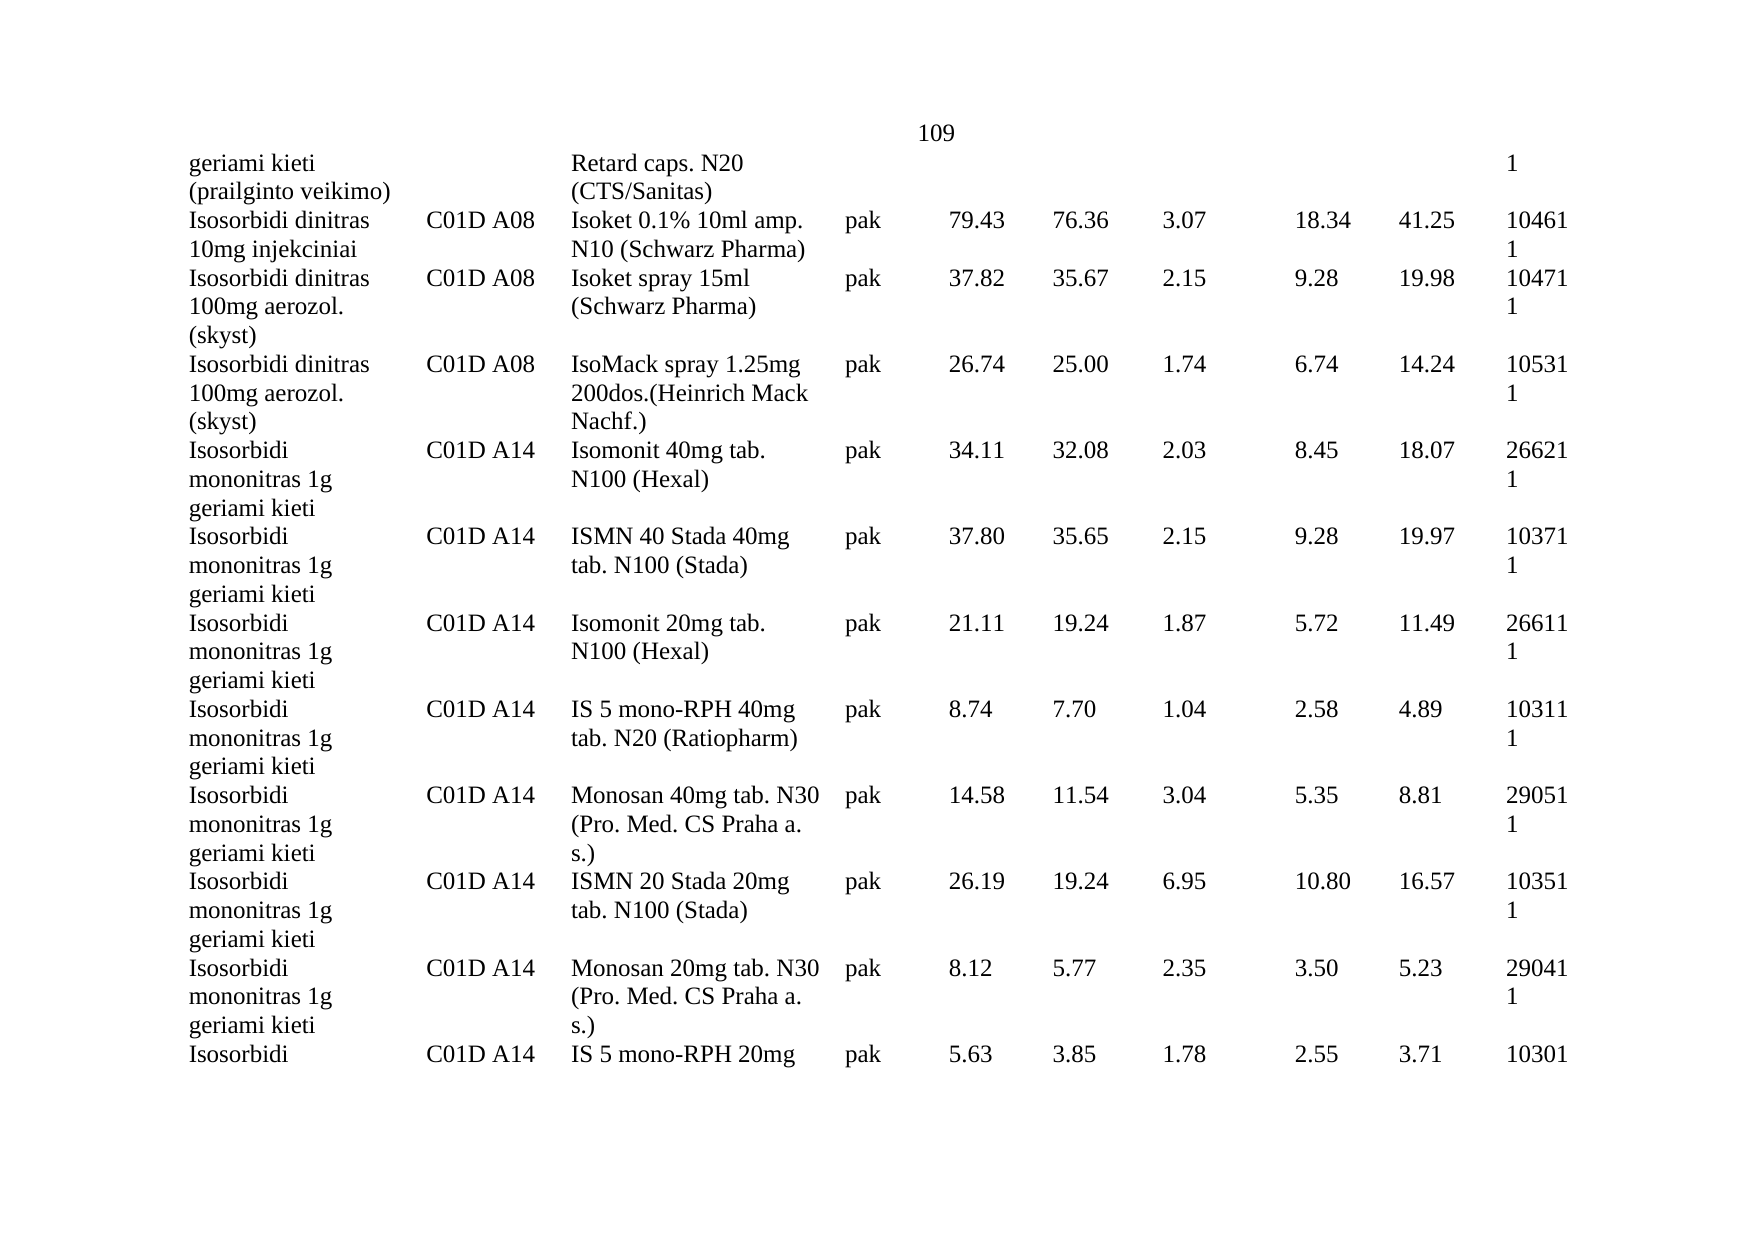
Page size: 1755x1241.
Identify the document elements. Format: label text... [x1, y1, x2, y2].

table_cell IS 5 mono-RPH 20mg [560, 1039, 833, 1068]
table_cell ISMN 40 Stada 40mg tab. N100 (Stada) [560, 521, 833, 608]
table_cell 5.77 [1041, 953, 1151, 1039]
table_cell 5.23 [1388, 953, 1494, 1039]
table_cell Isomonit 20mg tab. N100 (Hexal) [560, 608, 833, 694]
table_cell C01D A14 [415, 1039, 559, 1068]
table_cell 35.67 [1041, 263, 1151, 349]
table_cell geriami kieti (prailginto veikimo) [177, 148, 415, 205]
table_cell C01D A14 [415, 694, 559, 780]
table_cell pak [834, 608, 937, 694]
table_cell 34.11 [938, 435, 1041, 521]
table_cell pak [834, 780, 937, 866]
table_cell pak [834, 205, 937, 263]
table_cell Isosorbidi mononitras 1g geriami kieti [177, 608, 415, 694]
table_cell C01D A14 [415, 435, 559, 521]
table_cell pak [834, 263, 937, 349]
table_cell [1589, 148, 1595, 205]
table_cell Isosorbidi mononitras 1g geriami kieti [177, 435, 415, 521]
table_cell pak [834, 435, 937, 521]
table_cell Isosorbidi [177, 1039, 415, 1068]
table_cell 2.15 [1151, 521, 1283, 608]
table_cell 266211 [1495, 435, 1589, 521]
table_cell 103511 [1495, 866, 1589, 953]
table_cell 41.25 [1388, 205, 1494, 263]
table_cell pak [834, 953, 937, 1039]
table_cell [1589, 263, 1595, 349]
table_cell 3.85 [1041, 1039, 1151, 1068]
table_cell 8.81 [1388, 780, 1494, 866]
table_cell [1589, 608, 1595, 694]
table_cell 103111 [1495, 694, 1589, 780]
table_cell C01D A08 [415, 349, 559, 435]
table_cell 290411 [1495, 953, 1589, 1039]
table_cell 8.74 [938, 694, 1041, 780]
table_cell 5.63 [938, 1039, 1041, 1068]
table_cell 3.07 [1151, 205, 1283, 263]
table_cell 7.70 [1041, 694, 1151, 780]
table_cell 11.54 [1041, 780, 1151, 866]
table_cell [1283, 148, 1387, 205]
table_cell 3.50 [1283, 953, 1387, 1039]
table_cell Isosorbidi mononitras 1g geriami kieti [177, 521, 415, 608]
table_cell 3.71 [1388, 1039, 1494, 1068]
table_cell C01D A08 [415, 263, 559, 349]
table_cell 19.24 [1041, 608, 1151, 694]
table_cell [1589, 205, 1595, 263]
table_cell 10301 [1495, 1039, 1589, 1068]
table_cell 32.08 [1041, 435, 1151, 521]
table_cell 10.80 [1283, 866, 1387, 953]
table_cell Isosorbidi dinitras 100mg aerozol.(skyst) [177, 349, 415, 435]
table_cell [834, 148, 937, 205]
table_cell 37.82 [938, 263, 1041, 349]
table_cell 26.74 [938, 349, 1041, 435]
table_cell 8.45 [1283, 435, 1387, 521]
table_cell 6.95 [1151, 866, 1283, 953]
table_cell 25.00 [1041, 349, 1151, 435]
table_cell 18.07 [1388, 435, 1494, 521]
table_cell 5.72 [1283, 608, 1387, 694]
table_cell 9.28 [1283, 521, 1387, 608]
table_cell 19.98 [1388, 263, 1494, 349]
table_cell 104711 [1495, 263, 1589, 349]
table_cell 18.34 [1283, 205, 1387, 263]
table_cell 37.80 [938, 521, 1041, 608]
table_cell 2.03 [1151, 435, 1283, 521]
table_cell 16.57 [1388, 866, 1494, 953]
table_cell 6.74 [1283, 349, 1387, 435]
table_cell [1388, 148, 1494, 205]
table_cell pak [834, 866, 937, 953]
table_cell 5.35 [1283, 780, 1387, 866]
table_cell 290511 [1495, 780, 1589, 866]
table_cell [415, 148, 559, 205]
table_cell 266111 [1495, 608, 1589, 694]
table_cell IS 5 mono-RPH 40mg tab. N20 (Ratiopharm) [560, 694, 833, 780]
table_cell 35.65 [1041, 521, 1151, 608]
table_cell C01D A14 [415, 521, 559, 608]
table_cell 4.89 [1388, 694, 1494, 780]
table_cell 1.74 [1151, 349, 1283, 435]
table_cell [1589, 435, 1595, 521]
table_cell [1589, 349, 1595, 435]
table_cell Isoket 0.1% 10ml amp. N10 (Schwarz Pharma) [560, 205, 833, 263]
table_cell 104611 [1495, 205, 1589, 263]
table_cell Retard caps. N20 (CTS/Sanitas) [560, 148, 833, 205]
table_cell Monosan 40mg tab. N30 (Pro. Med. CS Praha a. s.) [560, 780, 833, 866]
table_cell Isosorbidi mononitras 1g geriami kieti [177, 866, 415, 953]
table_cell [1589, 521, 1595, 608]
table_cell Isosorbidi mononitras 1g geriami kieti [177, 780, 415, 866]
table_cell pak [834, 349, 937, 435]
table_cell C01D A08 [415, 205, 559, 263]
table_cell 76.36 [1041, 205, 1151, 263]
table_cell 105311 [1495, 349, 1589, 435]
table_cell pak [834, 1039, 937, 1068]
table_cell [1589, 780, 1595, 866]
table_cell 1.87 [1151, 608, 1283, 694]
table_cell [1041, 148, 1151, 205]
table_cell [938, 148, 1041, 205]
table_cell 2.15 [1151, 263, 1283, 349]
table_cell 79.43 [938, 205, 1041, 263]
table_cell 11.49 [1388, 608, 1494, 694]
table_cell Isosorbidi mononitras 1g geriami kieti [177, 694, 415, 780]
table_cell 2.58 [1283, 694, 1387, 780]
table_cell 8.12 [938, 953, 1041, 1039]
table_cell 1.78 [1151, 1039, 1283, 1068]
table_cell 21.11 [938, 608, 1041, 694]
table_cell C01D A14 [415, 866, 559, 953]
table_cell 2.35 [1151, 953, 1283, 1039]
table_cell [1151, 148, 1283, 205]
table_cell Isosorbidi dinitras 10mg injekciniai [177, 205, 415, 263]
table_cell Isoket spray 15ml (Schwarz Pharma) [560, 263, 833, 349]
table_cell Isosorbidi mononitras 1g geriami kieti [177, 953, 415, 1039]
table_cell pak [834, 521, 937, 608]
table_cell [1589, 1039, 1595, 1068]
table_cell pak [834, 694, 937, 780]
table_cell 3.04 [1151, 780, 1283, 866]
table_cell IsoMack spray 1.25mg 200dos.(Heinrich Mack Nachf.) [560, 349, 833, 435]
table_cell Isomonit 40mg tab. N100 (Hexal) [560, 435, 833, 521]
table_cell [1589, 694, 1595, 780]
table_cell C01D A14 [415, 780, 559, 866]
table_cell Isosorbidi dinitras 100mg aerozol.(skyst) [177, 263, 415, 349]
table_cell 26.19 [938, 866, 1041, 953]
table_cell 14.24 [1388, 349, 1494, 435]
table_cell 19.97 [1388, 521, 1494, 608]
table_cell ISMN 20 Stada 20mg tab. N100 (Stada) [560, 866, 833, 953]
table_cell 19.24 [1041, 866, 1151, 953]
table_cell C01D A14 [415, 953, 559, 1039]
table_cell [1589, 953, 1595, 1039]
table_cell C01D A14 [415, 608, 559, 694]
table_cell [1589, 866, 1595, 953]
table_cell 14.58 [938, 780, 1041, 866]
table_cell 1.04 [1151, 694, 1283, 780]
table_cell 103711 [1495, 521, 1589, 608]
table_cell 1 [1495, 148, 1589, 205]
table_cell Monosan 20mg tab. N30 (Pro. Med. CS Praha a. s.) [560, 953, 833, 1039]
table_cell 2.55 [1283, 1039, 1387, 1068]
table_cell 9.28 [1283, 263, 1387, 349]
